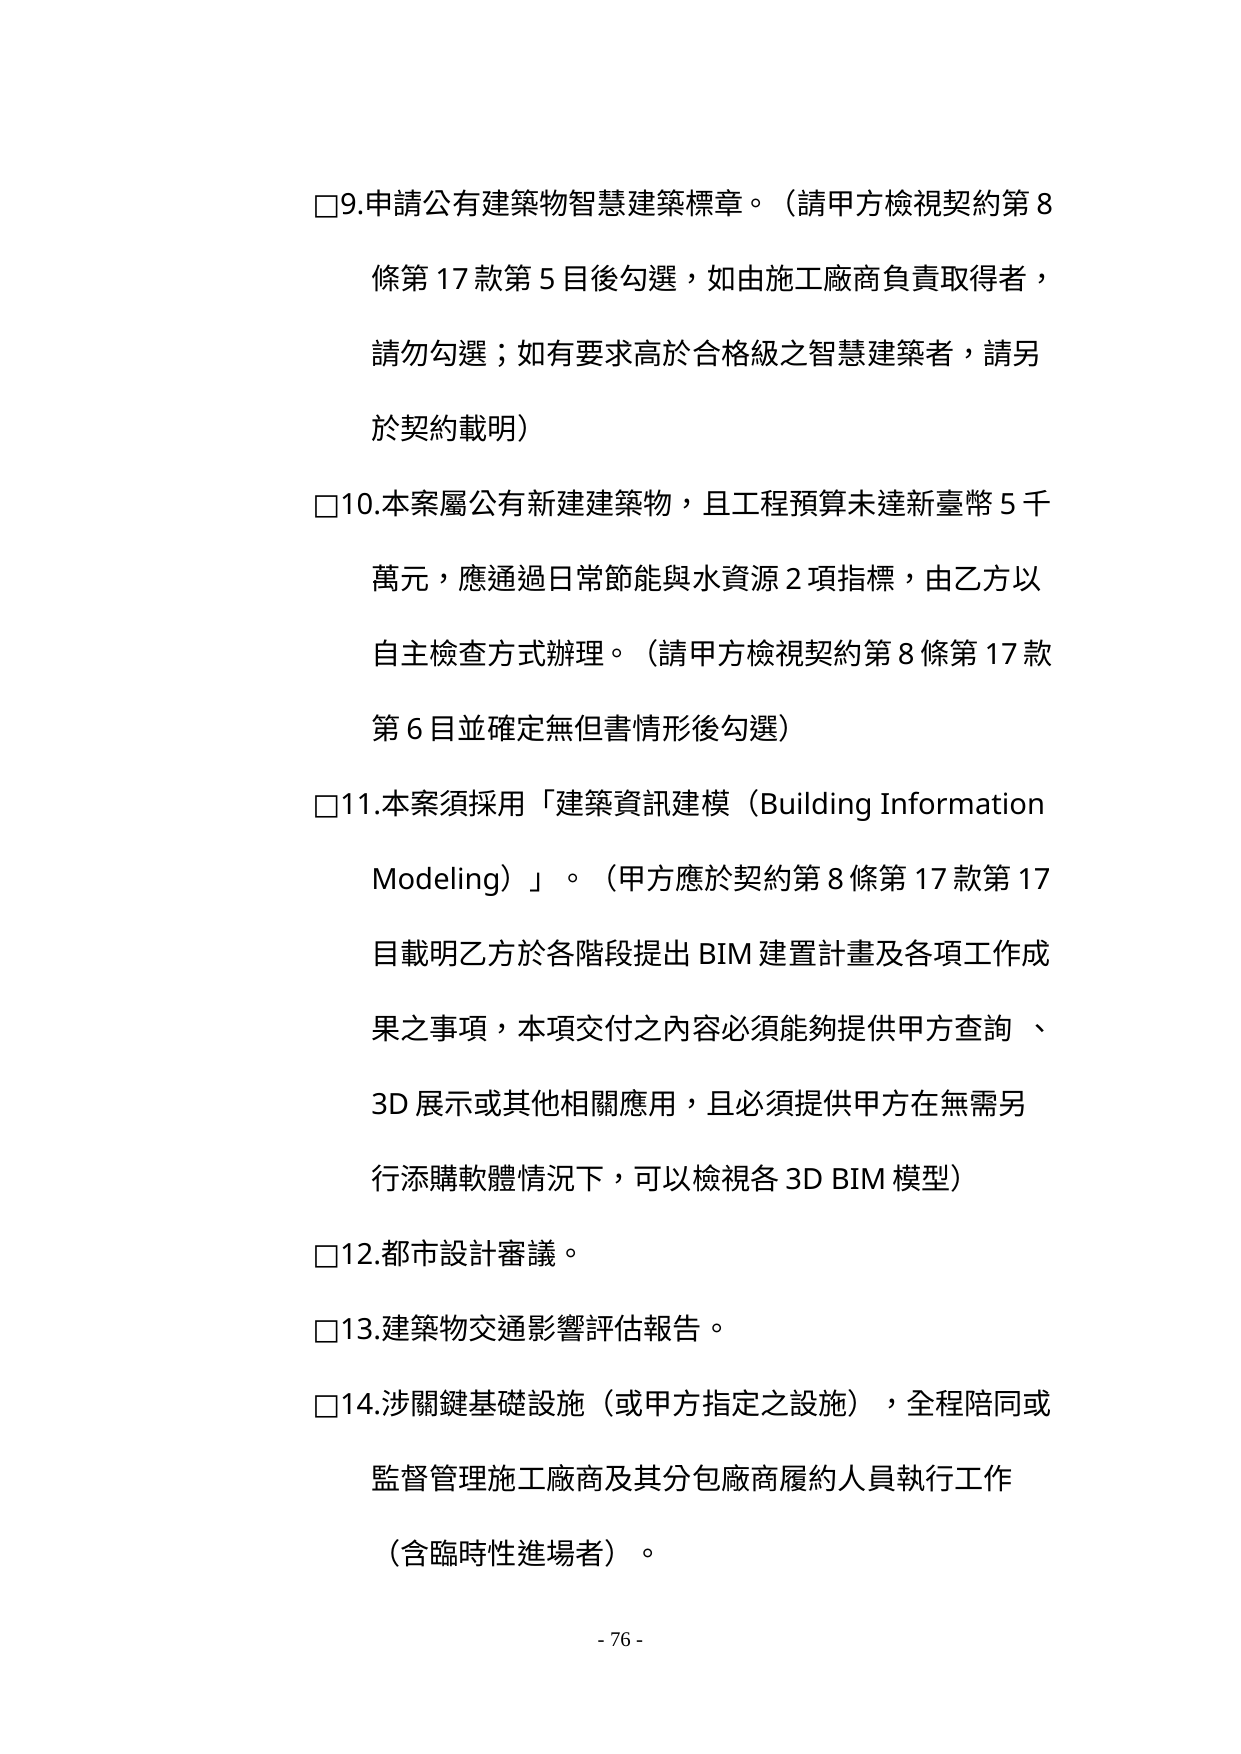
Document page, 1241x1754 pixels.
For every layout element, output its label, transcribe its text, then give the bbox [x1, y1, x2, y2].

text □12.都市設計審議。 [312, 1214, 1053, 1289]
text □10.本案屬公有新建建築物，且工程預算未達新臺幣5千萬元，應通過日常節能與水資源2項指標，由乙方以自主檢查方式辦理。（請甲方檢視契約第8條第17款第6目並確定無但書情形後勾選） [312, 464, 1053, 764]
text □14.涉關鍵基礎設施（或甲方指定之設施），全程陪同或監督管理施工廠商及其分包廠商履約人員執行工作（含臨時性進場者）。 [312, 1364, 1053, 1589]
text □13.建築物交通影響評估報告。 [312, 1289, 1053, 1364]
text □9.申請公有建築物智慧建築標章。（請甲方檢視契約第8條第17款第5目後勾選，如由施工廠商負責取得者，請勿勾選；如有要求高於合格級之智慧建築者，請另於契約載明） [312, 164, 1053, 464]
text □11.本案須採用「建築資訊建模（Building Information Modeling）」。（甲方應於契約第8條第17款第17目載明乙方於各階段提出BIM建置計畫及各項工作成果之事項，本項交付之內容必須能夠提供甲方查詢、3D展示或其他相關應用，且必須提供甲方在無需另行添購軟體情況下，可以檢視各3D BIM模型） [312, 764, 1053, 1214]
